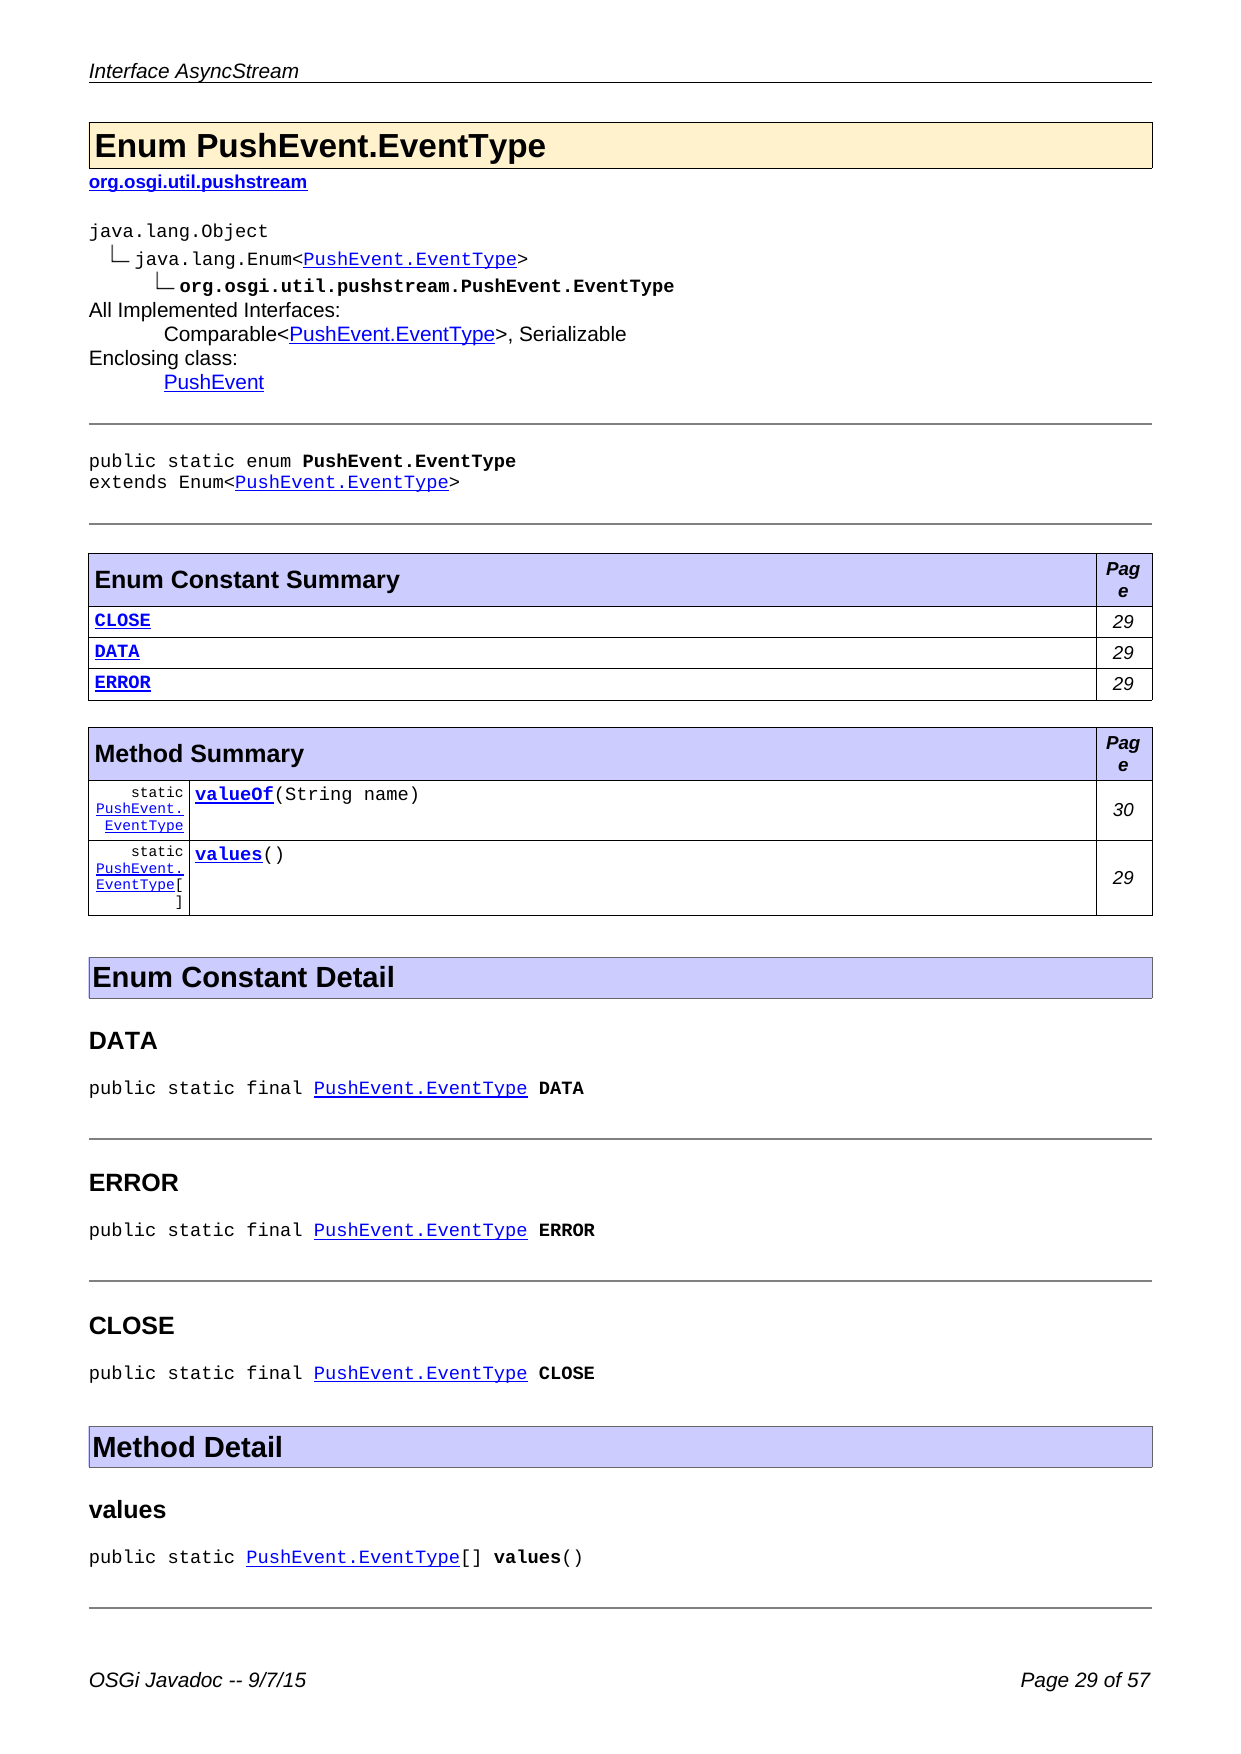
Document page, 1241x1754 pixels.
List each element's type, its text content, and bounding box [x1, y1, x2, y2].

text PushEvent [163, 370, 1152, 394]
subtitle DATA [88, 1026, 1152, 1055]
text public static final PushEvent.EventType ERROR [88, 1221, 1152, 1242]
text org.osgi.util.pushstream [88, 171, 1152, 193]
text java.lang.Object [88, 222, 1152, 243]
table_cell 29 [1097, 669, 1152, 699]
text public static final PushEvent.EventType DATA [88, 1079, 1152, 1100]
table_cell DATA [89, 638, 1096, 668]
table_header Page [1097, 554, 1152, 606]
subtitle Enum Constant Detail [90, 958, 1152, 998]
table_cell static PushEvent.EventType[] [89, 841, 189, 915]
table_header Method Summary [89, 728, 1096, 780]
table_cell 30 [1097, 781, 1152, 839]
subtitle ERROR [88, 1168, 1152, 1197]
picture [156, 270, 180, 293]
text extends Enum<PushEvent.EventType> [88, 473, 1152, 494]
text public static enum PushEvent.EventType [88, 452, 1152, 473]
subtitle Enclosing class: [88, 346, 1152, 370]
table_cell 29 [1097, 841, 1152, 915]
table_cell 29 [1097, 638, 1152, 668]
subtitle Enum PushEvent.EventType [90, 123, 1152, 168]
table_cell ERROR [89, 669, 1096, 699]
subtitle CLOSE [88, 1311, 1152, 1339]
table_cell 29 [1097, 607, 1152, 637]
table_cell valueOf(String name) [190, 781, 1096, 839]
text org.osgi.util.pushstream.PushEvent.EventType [88, 271, 1152, 298]
table_header Enum Constant Summary [89, 554, 1096, 606]
text Comparable<PushEvent.EventType>, Serializable [163, 322, 1152, 346]
subtitle Method Detail [90, 1427, 1152, 1467]
table_cell static PushEvent.EventType [89, 781, 189, 839]
picture [111, 243, 135, 266]
text public static PushEvent.EventType[] values() [88, 1548, 1152, 1569]
subtitle All Implemented Interfaces: [88, 298, 1152, 322]
subtitle values [88, 1495, 1152, 1524]
table_cell CLOSE [89, 607, 1096, 637]
text java.lang.Enum<PushEvent.EventType> [88, 243, 1152, 271]
table_cell values() [190, 841, 1096, 915]
table_header Page [1097, 728, 1152, 780]
text public static final PushEvent.EventType CLOSE [88, 1364, 1152, 1385]
